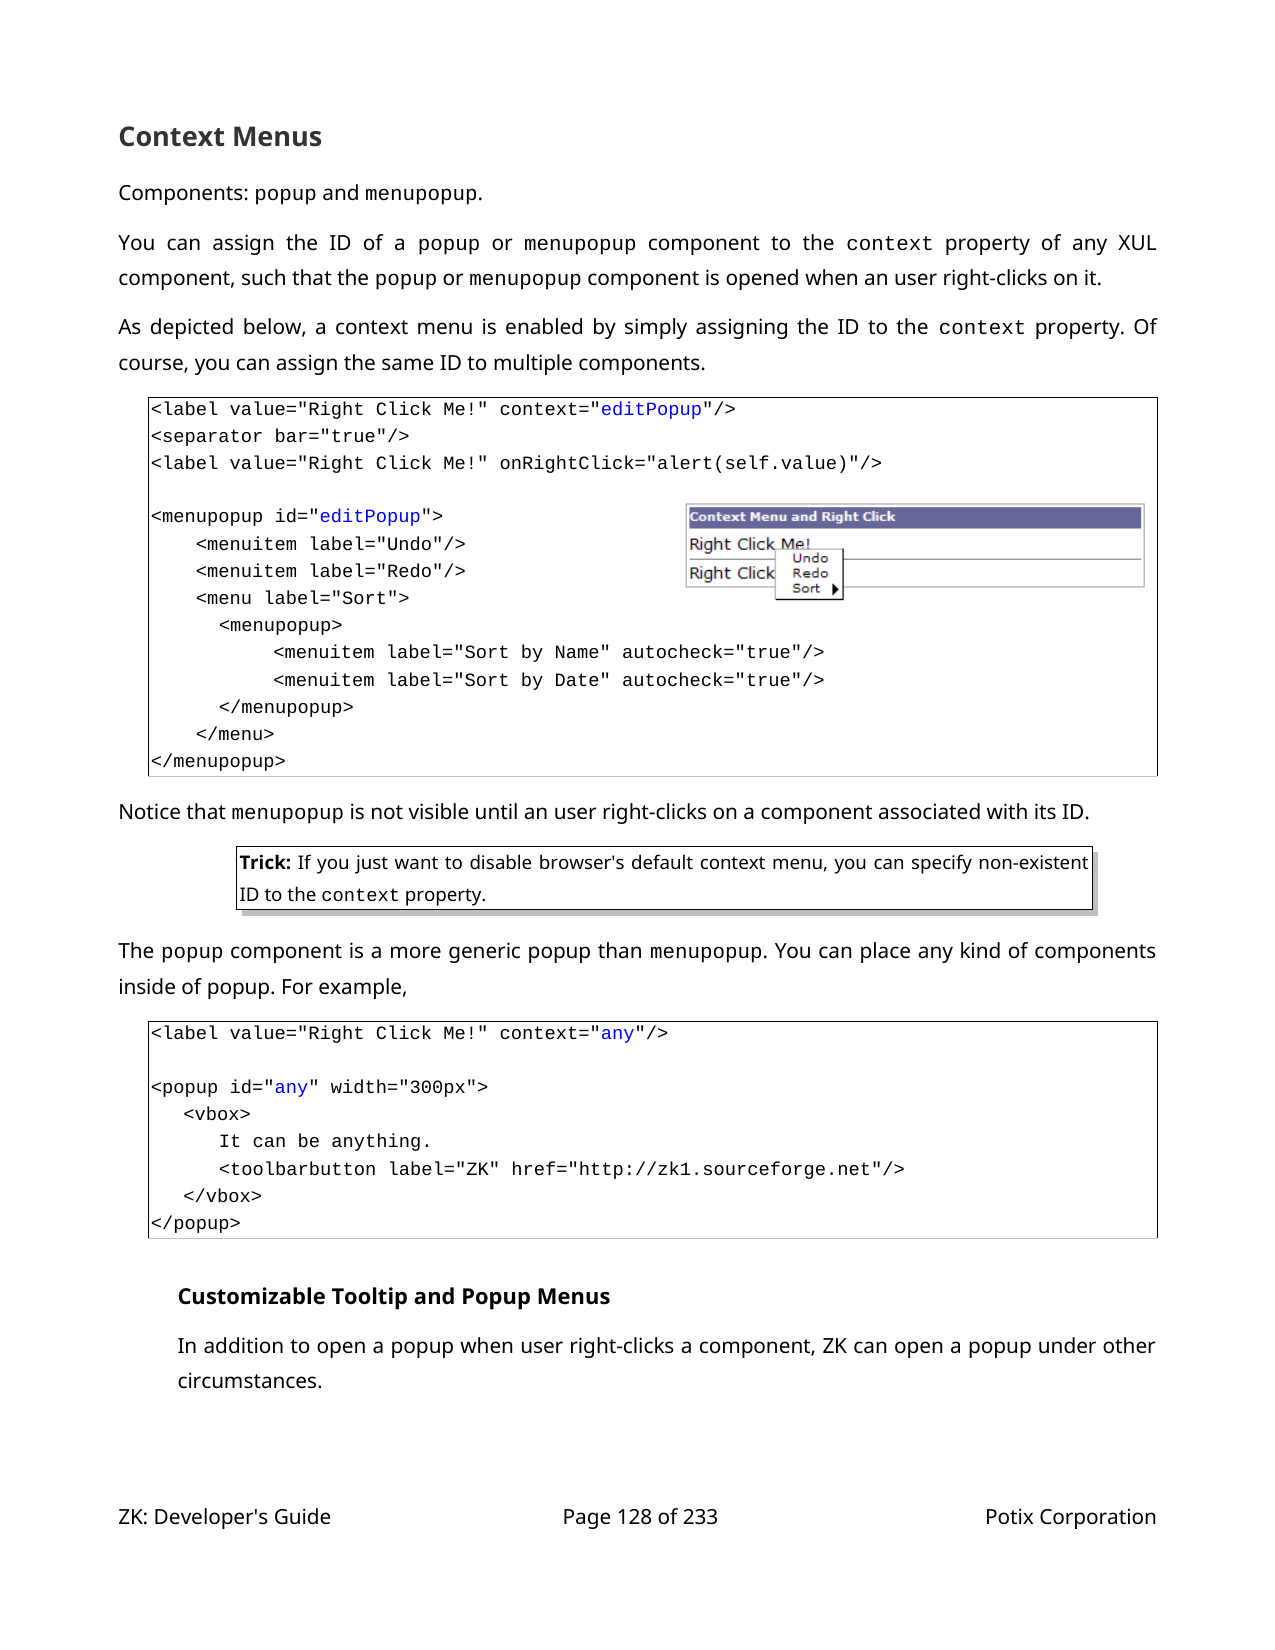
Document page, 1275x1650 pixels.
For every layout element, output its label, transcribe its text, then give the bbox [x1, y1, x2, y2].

text <label value="Right Click Me!" context="editPopup"/> [149, 398, 1157, 421]
text <vbox> [149, 1102, 1157, 1126]
text As depicted below, a context menu is enabled by simply assigning the ID to the context property. Of course, you can assign the same ID to multiple components. [118, 312, 1157, 376]
text It can be anything. [149, 1129, 1157, 1154]
text The popup component is a more generic popup than menupopup. You can place any kind of components inside of popup. For example, [118, 936, 1157, 1000]
text <label value="Right Click Me!" context="any"/> [149, 1022, 1157, 1045]
text <popup id="any" width="300px"> [149, 1075, 1157, 1099]
text <separator bar="true"/> <label value="Right Click Me!" onRightClick="alert(self.value)"/> [149, 424, 1157, 501]
subtitle Context Menus [118, 118, 1157, 155]
text </popup> [149, 1211, 1157, 1238]
text Notice that menupopup is not visible until an user right-clicks on a component associated with its ID. [118, 797, 1157, 825]
text Trick: If you just want to disable browser's default context menu, you can specify non-existent ID to the context property. [237, 847, 1092, 909]
text <menuitem label="Undo"/> [149, 531, 682, 556]
picture [682, 501, 1149, 604]
text </menupopup> [149, 749, 1157, 776]
text </vbox> [149, 1184, 1157, 1208]
text </menupopup> [149, 694, 1157, 719]
text You can assign the ID of a popup or menupopup component to the context property of any XUL component, such that the popup or menupopup component is opened when an user right-clicks on it. [118, 228, 1157, 292]
text <menuitem label="Sort by Date" autocheck="true"/> [149, 667, 1157, 692]
text <menupopup id="editPopup"> [149, 504, 682, 528]
text <menuitem label="Sort by Name" autocheck="true"/> [149, 640, 1157, 664]
text <menupopup> [149, 613, 1157, 637]
text <menu label="Sort"> [149, 586, 1157, 610]
text <menuitem label="Redo"/> [149, 559, 682, 583]
text Components: popup and menupopup. [118, 178, 1157, 207]
subtitle Customizable Tooltip and Popup Menus [177, 1281, 1157, 1311]
text </menu> [149, 722, 1157, 746]
text <toolbarbutton label="ZK" href="http://zk1.sourceforge.net"/> [149, 1157, 1157, 1181]
text In addition to open a popup when user right-clicks a component, ZK can open a popup under other circumstances. [177, 1331, 1157, 1395]
